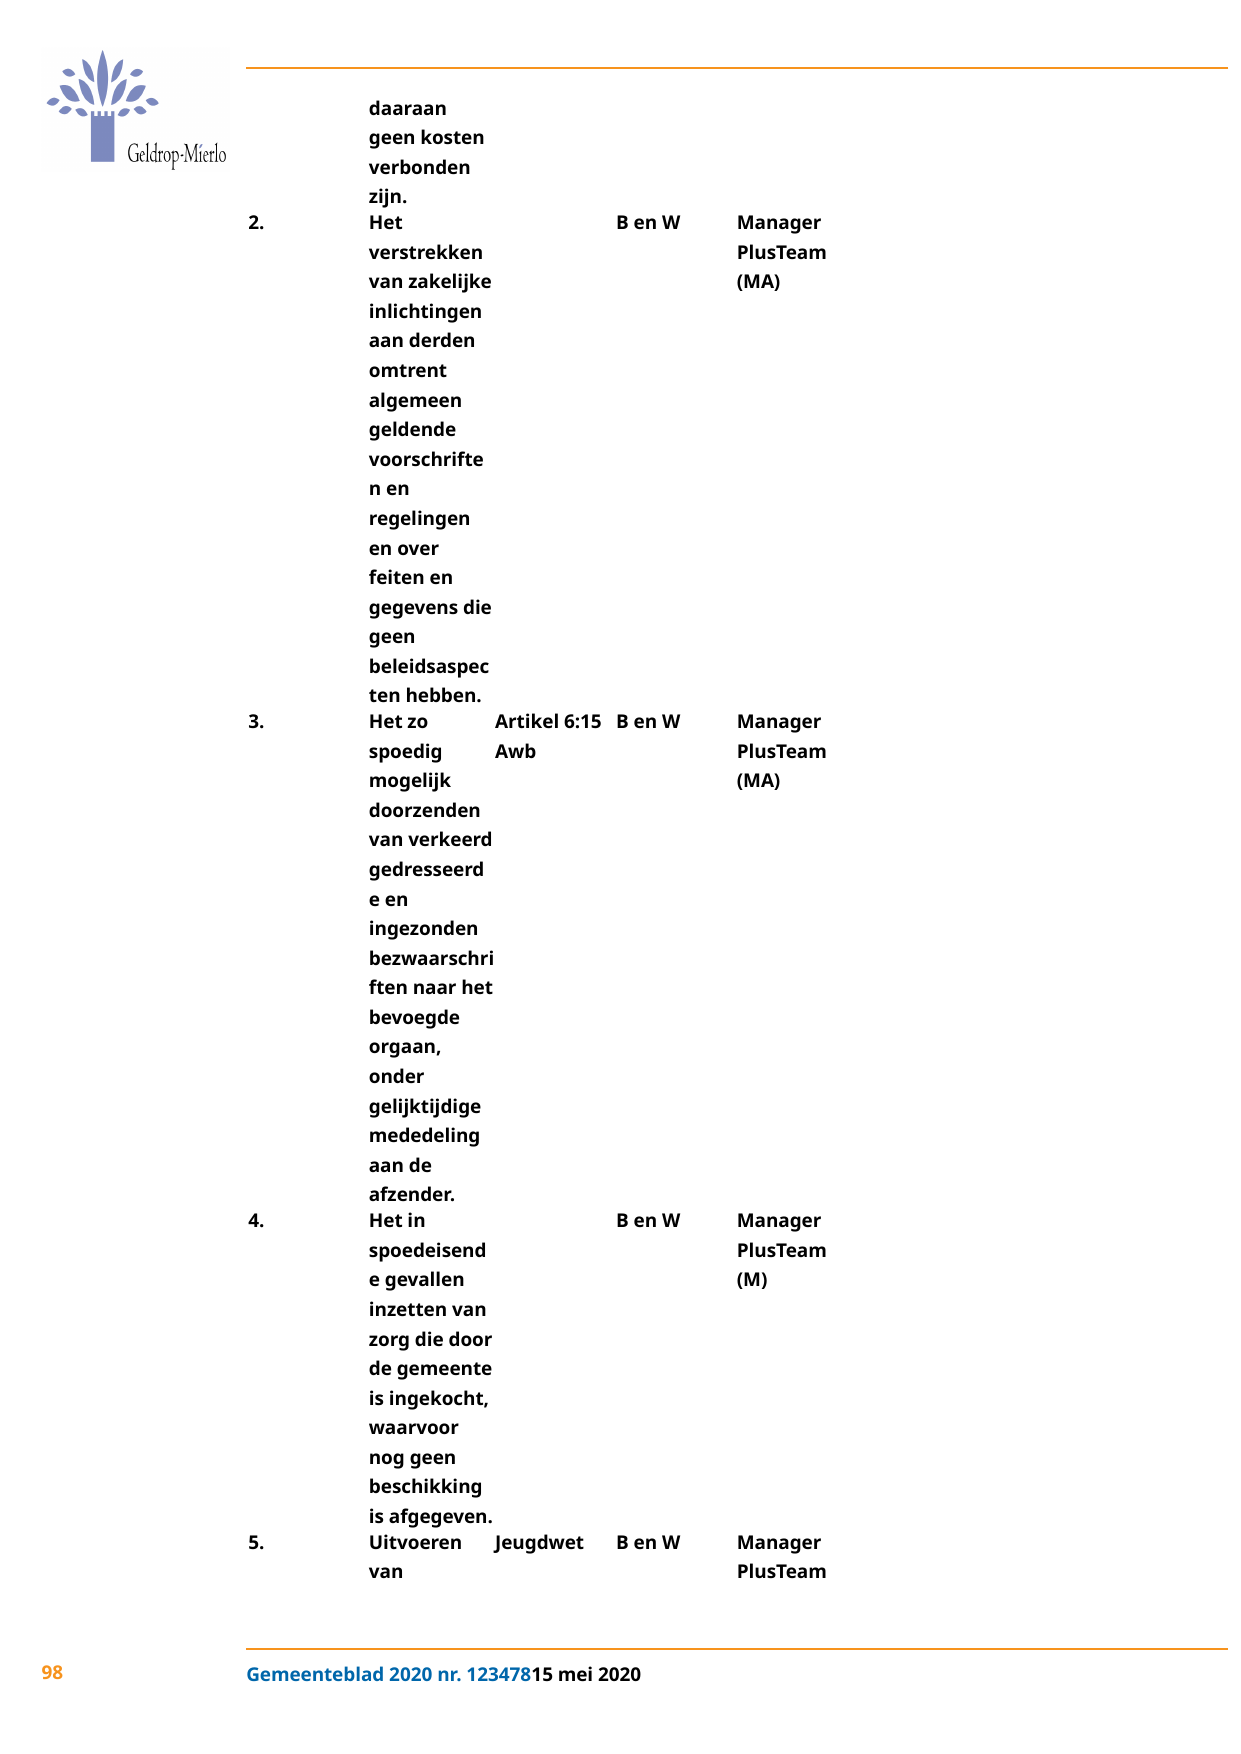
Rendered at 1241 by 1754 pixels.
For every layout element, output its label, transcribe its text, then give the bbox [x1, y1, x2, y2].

table_cell Uitvoeren van [369, 1529, 495, 1584]
table_cell B en W [616, 1208, 737, 1529]
table_cell Jeugdwet [495, 1529, 616, 1584]
table_cell [858, 708, 978, 1207]
table_cell Het verstrekken van zakelijke inlichtingen aan derden omtrent algemeen geldende voorschriften en regelingen en over feiten en gegevens die geen beleidsaspecten hebben. [369, 209, 495, 708]
table_cell [858, 209, 978, 708]
table_cell [978, 209, 1152, 708]
table_cell 5. [248, 1529, 369, 1584]
table_cell [737, 95, 857, 209]
table_cell [248, 95, 369, 209]
table_cell [978, 708, 1152, 1207]
table_cell Het in spoedeisende gevallen inzetten van zorg die door de gemeente is ingekocht, waarvoor nog geen beschikking is afgegeven. [369, 1208, 495, 1529]
table_cell B en W [616, 708, 737, 1207]
table_cell [978, 95, 1152, 209]
table_cell B en W [616, 209, 737, 708]
table_cell daaraan geen kosten verbonden zijn. [369, 95, 495, 209]
table_cell 2. [248, 209, 369, 708]
table_cell [978, 1208, 1152, 1529]
table_cell 3. [248, 708, 369, 1207]
table_cell Manager PlusTeam (MA) [737, 708, 857, 1207]
table_cell [495, 209, 616, 708]
table_cell [978, 1529, 1152, 1584]
table_cell Het zo spoedig mogelijk doorzenden van verkeerd gedresseerde en ingezonden bezwaarschriften naar het bevoegde orgaan, onder gelijktijdige mededeling aan de afzender. [369, 708, 495, 1207]
table_cell [858, 1529, 978, 1584]
table_cell Artikel 6:15 Awb [495, 708, 616, 1207]
table_cell [495, 95, 616, 209]
table_cell [616, 95, 737, 209]
table_cell Manager PlusTeam [737, 1529, 857, 1584]
table_cell 4. [248, 1208, 369, 1529]
table_cell [858, 95, 978, 209]
table_cell B en W [616, 1529, 737, 1584]
table_cell Manager PlusTeam (MA) [737, 209, 857, 708]
table_cell [858, 1208, 978, 1529]
table_cell Manager PlusTeam (M) [737, 1208, 857, 1529]
picture [41, 47, 231, 172]
table_cell [495, 1208, 616, 1529]
